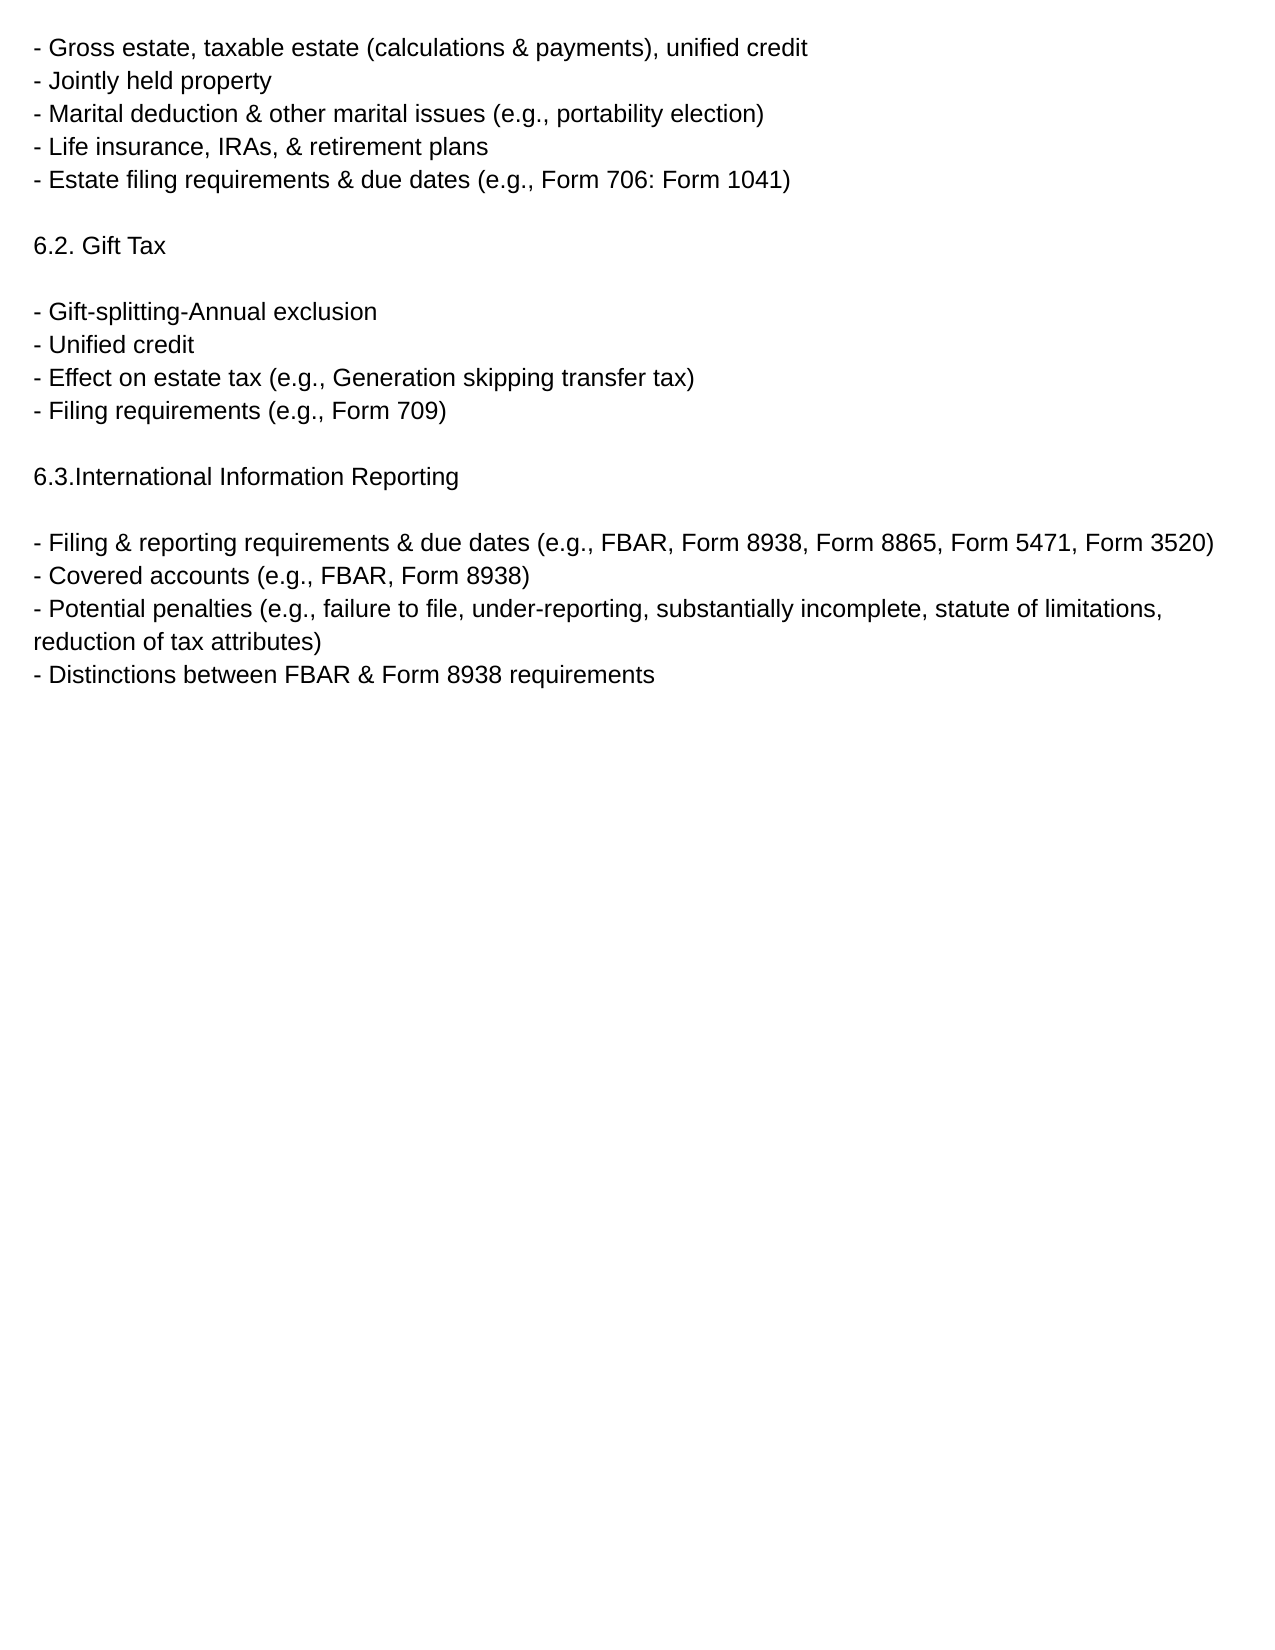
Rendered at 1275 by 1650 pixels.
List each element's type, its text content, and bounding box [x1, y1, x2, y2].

text - Potential penalties (e.g., failure to file, under-reporting, substantially incomplete, statute of limitations, reduction of tax attributes) [33, 594, 1242, 656]
text - Life insurance, IRAs, & retirement plans [33, 132, 1242, 161]
text - Covered accounts (e.g., FBAR, Form 8938) [33, 561, 1242, 590]
text - Estate filing requirements & due dates (e.g., Form 706: Form 1041) [33, 165, 1242, 194]
text - Gross estate, taxable estate (calculations & payments), unified credit [33, 33, 1242, 62]
text - Gift-splitting-Annual exclusion [33, 297, 1242, 326]
text - Effect on estate tax (e.g., Generation skipping transfer tax) [33, 363, 1242, 392]
text - Jointly held property [33, 66, 1242, 95]
text - Distinctions between FBAR & Form 8938 requirements [33, 660, 1242, 689]
text 6.3.International Information Reporting [33, 462, 1242, 491]
text - Filing requirements (e.g., Form 709) [33, 396, 1242, 425]
text - Marital deduction & other marital issues (e.g., portability election) [33, 99, 1242, 128]
text - Unified credit [33, 330, 1242, 359]
text - Filing & reporting requirements & due dates (e.g., FBAR, Form 8938, Form 8865, Form 5471, Form 3520) [33, 528, 1242, 557]
text 6.2. Gift Tax [33, 231, 1242, 260]
